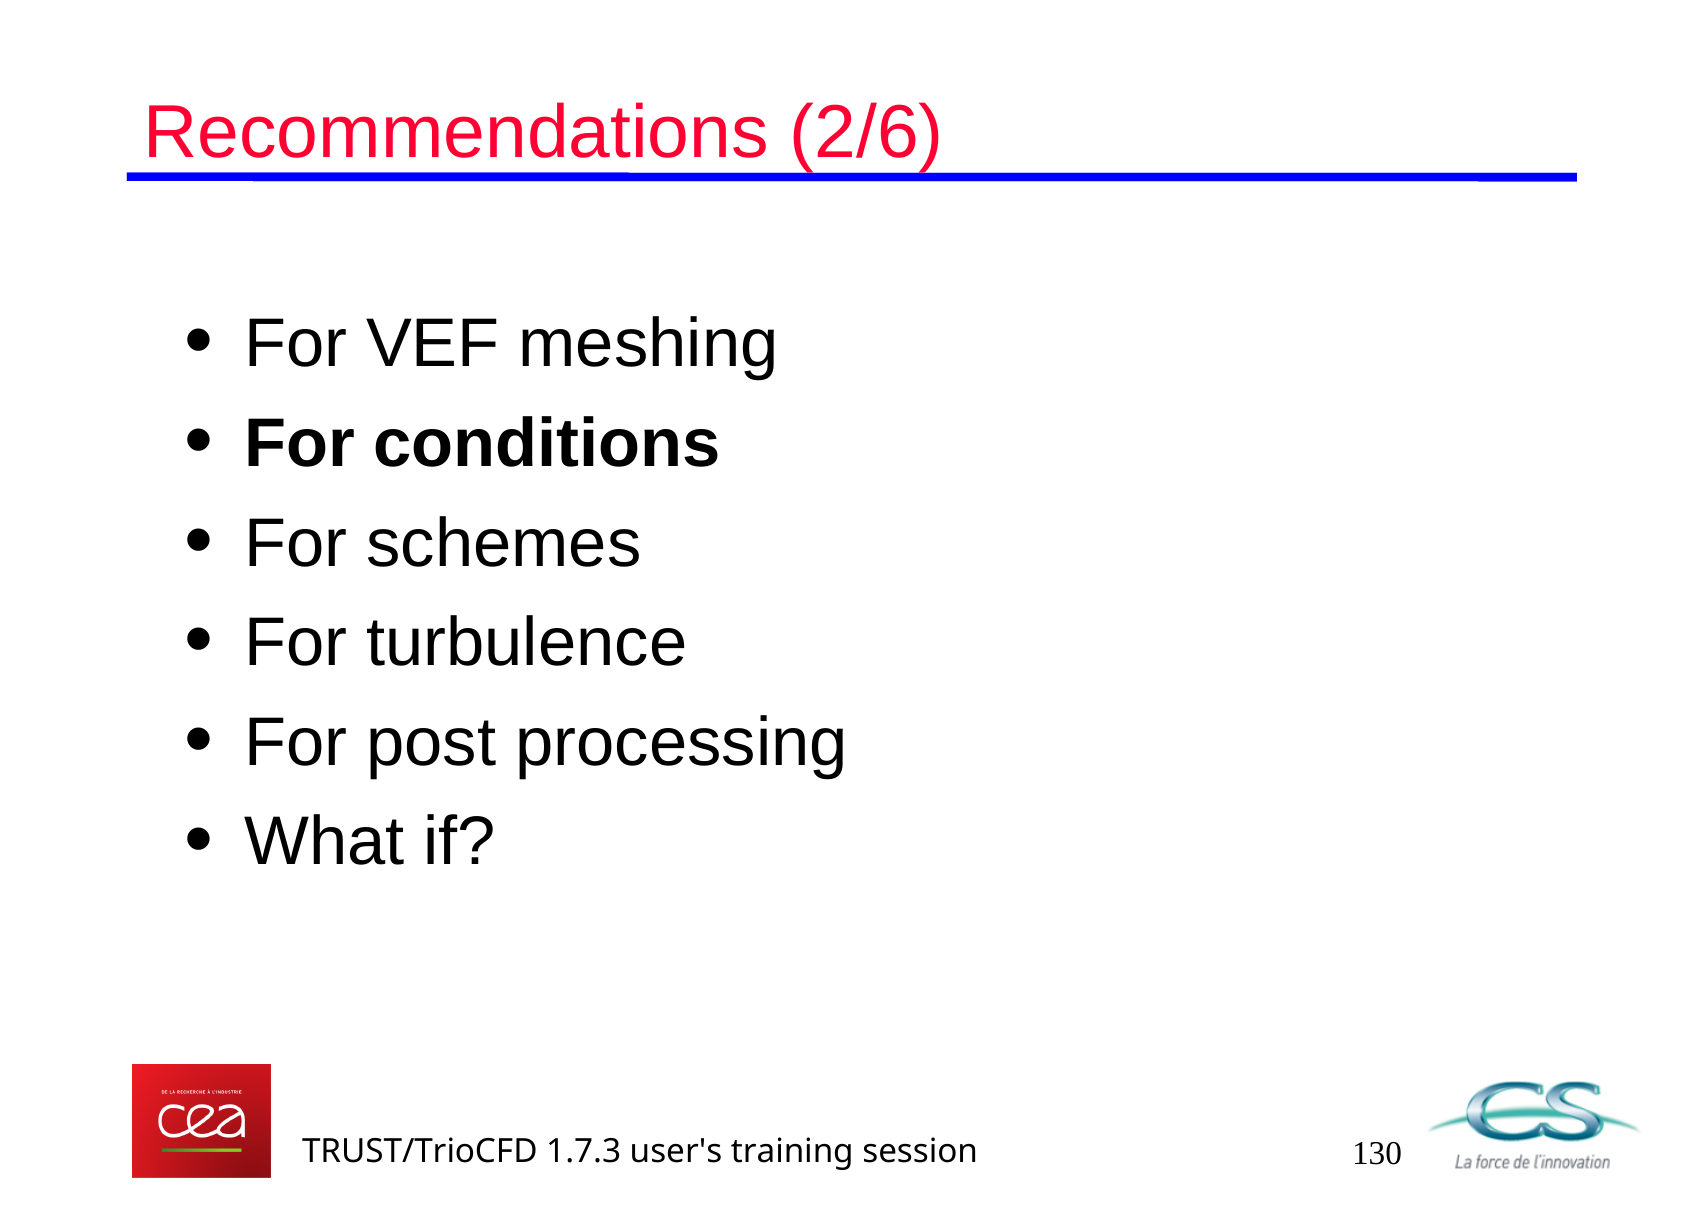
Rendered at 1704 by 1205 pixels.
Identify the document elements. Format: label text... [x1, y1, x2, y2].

list For VEF meshing For conditions For schemes For turbulence For post processing What if? [169, 290, 1353, 902]
picture [132, 1064, 271, 1178]
picture [1423, 1072, 1648, 1179]
title Recommendations (2/6) [127, 39, 1661, 215]
